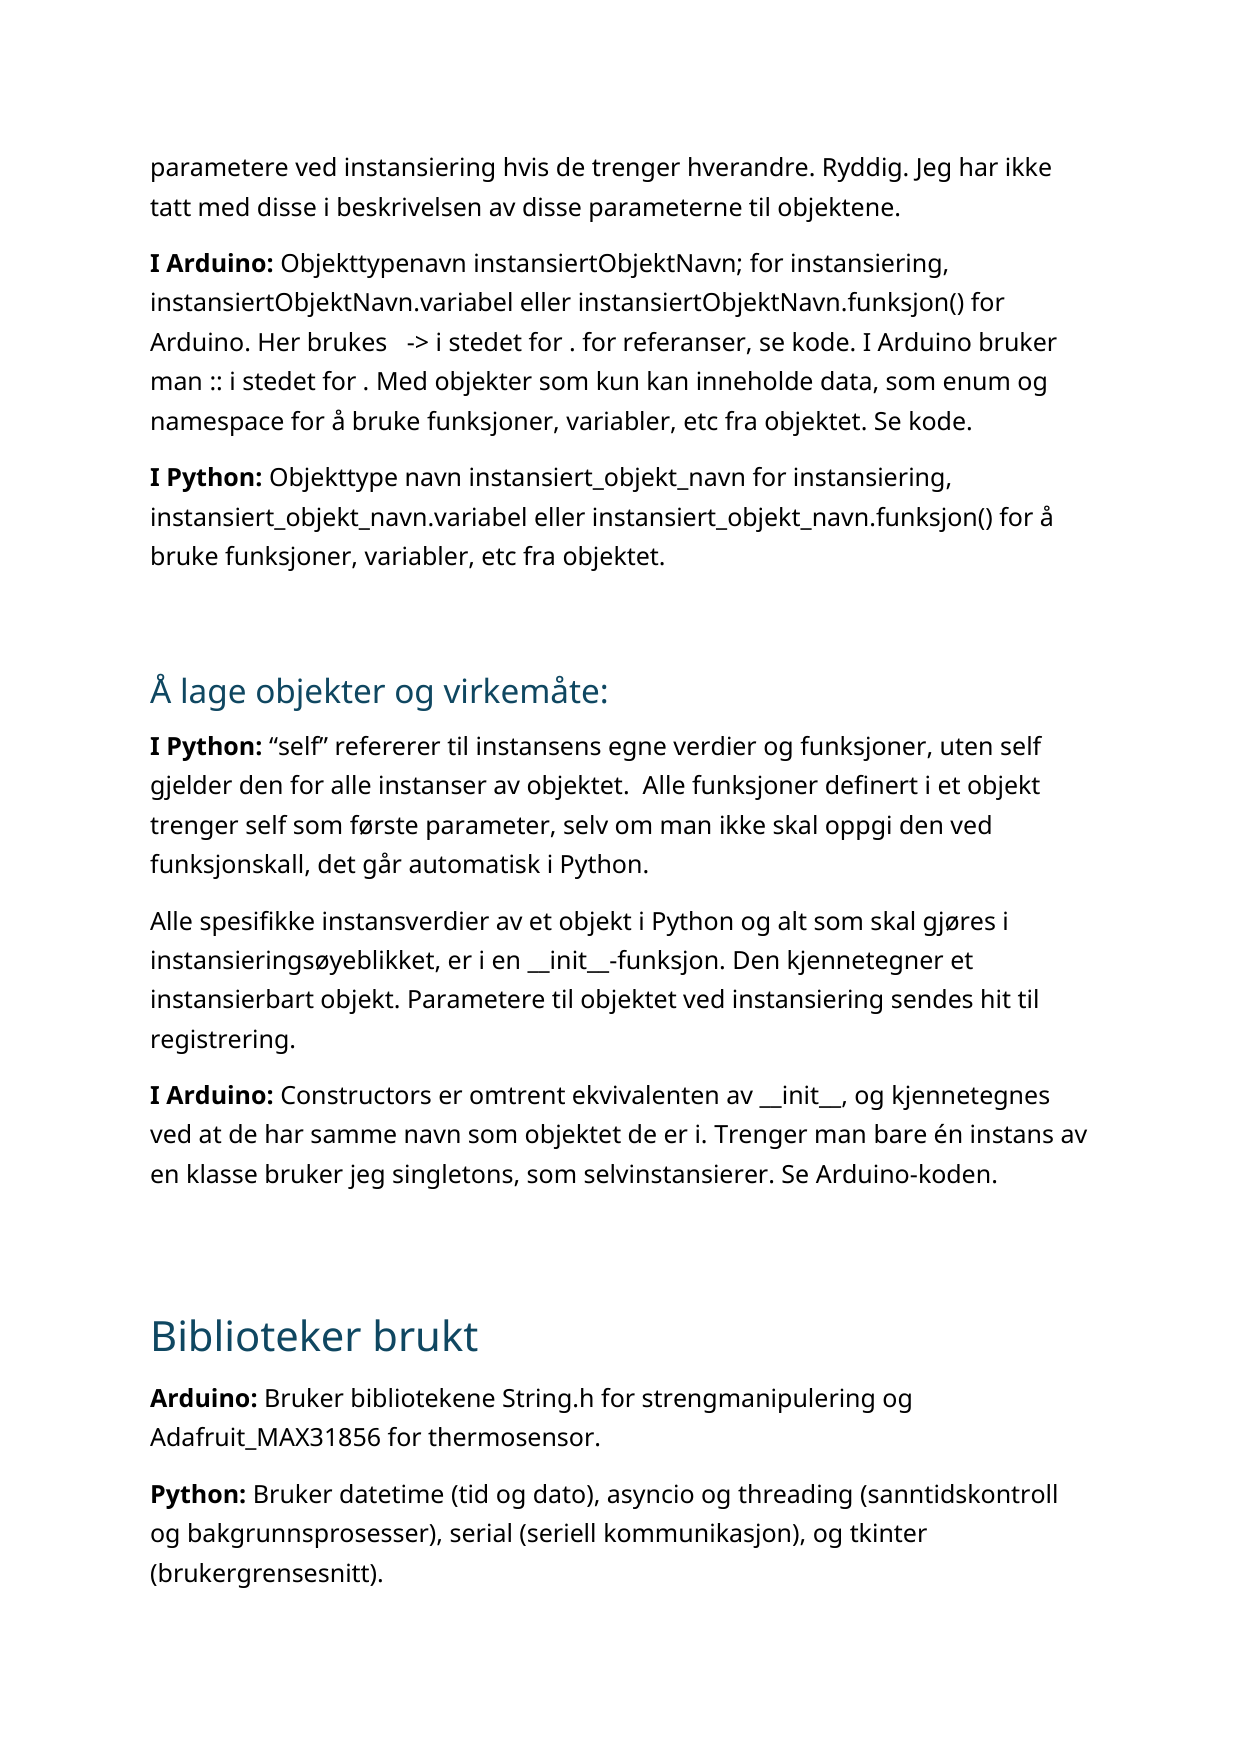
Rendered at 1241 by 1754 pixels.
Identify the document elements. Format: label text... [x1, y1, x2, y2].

text I Python: Objekttype navn instansiert_objekt_navn for instansiering, instansiert_objekt_navn.variabel eller instansiert_objekt_navn.funksjon() for å bruke funksjoner, variabler, etc fra objektet. [150, 460, 1090, 573]
text I Python: “self” refererer til instansens egne verdier og funksjoner, uten self gjelder den for alle instanser av objektet. Alle funksjoner definert i et objekt trenger self som første parameter, selv om man ikke skal oppgi den ved funksjonskall, det går automatisk i Python. [150, 728, 1090, 881]
subtitle Å lage objekter og virkemåte: [150, 668, 1090, 713]
text Arduino: Bruker bibliotekene String.h for strengmanipulering og Adafruit_MAX31856 for thermosensor. [150, 1381, 1090, 1454]
text Alle spesifikke instansverdier av et objekt i Python og alt som skal gjøres i instansieringsøyeblikket, er i en __init__-funksjon. Den kjennetegner et instansierbart objekt. Parametere til objektet ved instansiering sendes hit til registrering. [150, 903, 1090, 1056]
text Python: Bruker datetime (tid og dato), asyncio og threading (sanntidskontroll og bakgrunnsprosesser), serial (seriell kommunikasjon), og tkinter (brukergrensesnitt). [150, 1476, 1090, 1589]
text parametere ved instansiering hvis de trenger hverandre. Ryddig. Jeg har ikke tatt med disse i beskrivelsen av disse parameterne til objektene. [150, 150, 1090, 223]
text I Arduino: Objekttypenavn instansiertObjektNavn; for instansiering, instansiertObjektNavn.variabel eller instansiertObjektNavn.funksjon() for Arduino. Her brukes -> i stedet for . for referanser, se kode. I Arduino bruker man :: i stedet for . Med objekter som kun kan inneholde data, som enum og namespace for å bruke funksjoner, variabler, etc fra objektet. Se kode. [150, 246, 1090, 438]
subtitle Biblioteker brukt [150, 1306, 1090, 1363]
text I Arduino: Constructors er omtrent ekvivalenten av __init__, og kjennetegnes ved at de har samme navn som objektet de er i. Trenger man bare én instans av en klasse bruker jeg singletons, som selvinstansierer. Se Arduino-koden. [150, 1078, 1090, 1191]
